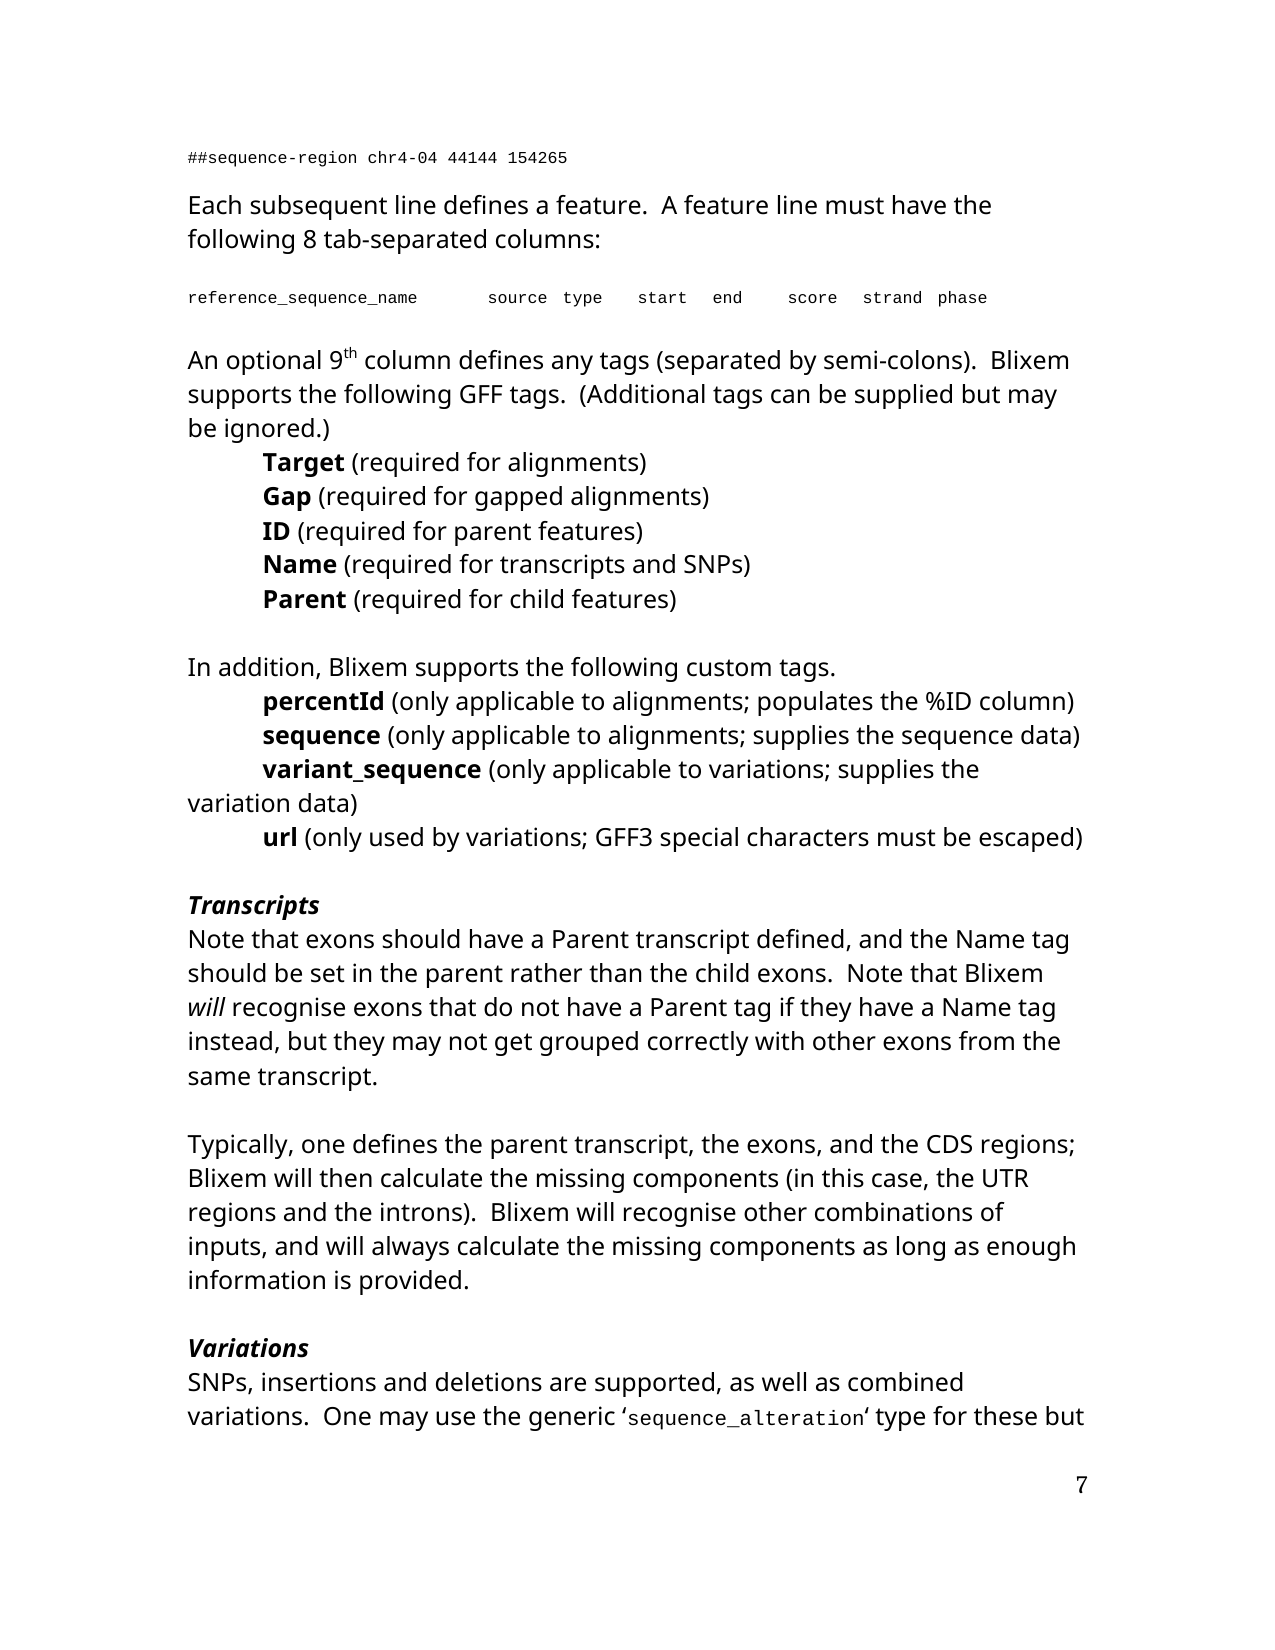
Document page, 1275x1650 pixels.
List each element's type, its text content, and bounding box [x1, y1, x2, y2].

text Gap (required for gapped alignments) [187, 479, 1087, 513]
text Typically, one defines the parent transcript, the exons, and the CDS regions; Blixem will then calculate the missing components (in this case, the UTR regions and the introns). Blixem will recognise other combinations of inputs, and will always calculate the missing components as long as enough information is provided. [187, 1126, 1087, 1297]
text variant_sequence (only applicable to variations; supplies the variation data) [187, 752, 1087, 820]
text ID (required for parent features) [187, 513, 1087, 547]
text Target (required for alignments) [187, 445, 1087, 479]
text Parent (required for child features) [187, 581, 1087, 615]
text reference_sequence_name source type start end score strand phase [187, 290, 1087, 309]
text percentId (only applicable to alignments; populates the %ID column) [187, 683, 1087, 717]
text In addition, Blixem supports the following custom tags. [187, 649, 1087, 683]
text sequence (only applicable to alignments; supplies the sequence data) [187, 717, 1087, 752]
text Name (required for transcripts and SNPs) [187, 547, 1087, 581]
text url (only used by variations; GFF3 special characters must be escaped) [187, 820, 1087, 854]
text Note that exons should have a Parent transcript defined, and the Name tag should be set in the parent rather than the child exons. Note that Blixem will recognise exons that do not have a Parent tag if they have a Name tag instead, but they may not get grouped correctly with other exons from the same transcript. [187, 922, 1087, 1092]
text Each subsequent line defines a feature. A feature line must have the following 8 tab-separated columns: [187, 188, 1087, 256]
text An optional 9th column defines any tags (separated by semi-colons). Blixem supports the following GFF tags. (Additional tags can be supplied but may be ignored.) [187, 343, 1087, 445]
text ##sequence-region chr4-04 44144 154265 [187, 150, 1087, 169]
text SNPs, insertions and deletions are supported, as well as combined variations. One may use the generic ‘sequence_alteration‘ type for these but [187, 1365, 1087, 1433]
text Transcripts [187, 888, 1087, 922]
text Variations [187, 1331, 1087, 1365]
